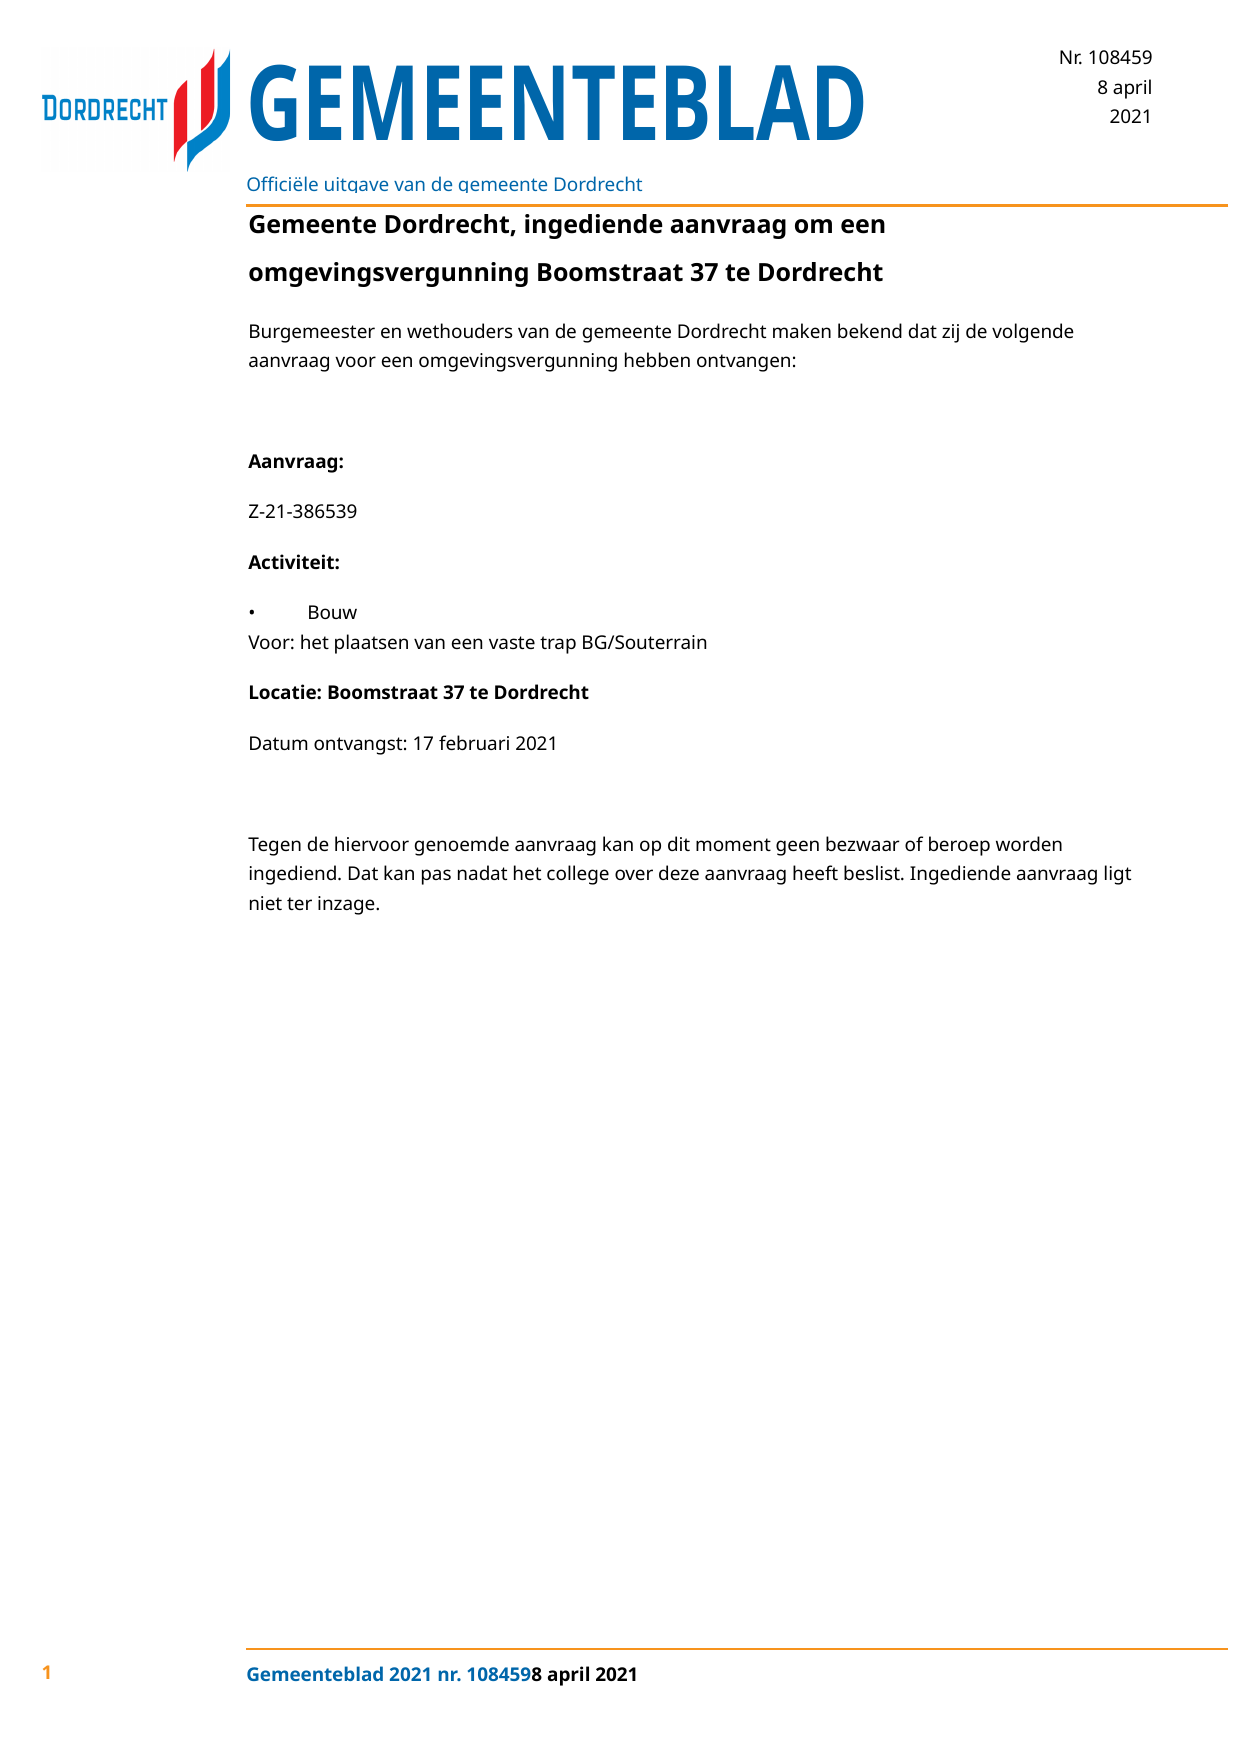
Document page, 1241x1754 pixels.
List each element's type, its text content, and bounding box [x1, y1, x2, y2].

text Activiteit: [248, 549, 1152, 575]
text Aanvraag: [248, 448, 1152, 474]
text Tegen de hiervoor genoemde aanvraag kan op dit moment geen bezwaar of beroep worden ingediend. Dat kan pas nadat het college over deze aanvraag heeft beslist. Ingediende aanvraag ligt niet ter inzage. [248, 831, 1152, 916]
picture [41, 47, 231, 172]
text Gemeente Dordrecht, ingediende aanvraag om een omgevingsvergunning Boomstraat 37 te Dordrecht [248, 207, 1152, 288]
text Locatie: Boomstraat 37 te Dordrecht [248, 679, 1152, 705]
text Datum ontvangst: 17 februari 2021 [248, 730, 1152, 756]
text Z-21-386539 [248, 499, 1152, 524]
list Bouw [248, 599, 1152, 625]
text Voor: het plaatsen van een vaste trap BG/Souterrain [248, 629, 1152, 655]
text Burgemeester en wethouders van de gemeente Dordrecht maken bekend dat zij de volgende aanvraag voor een omgevingsvergunning hebben ontvangen: [248, 318, 1152, 373]
